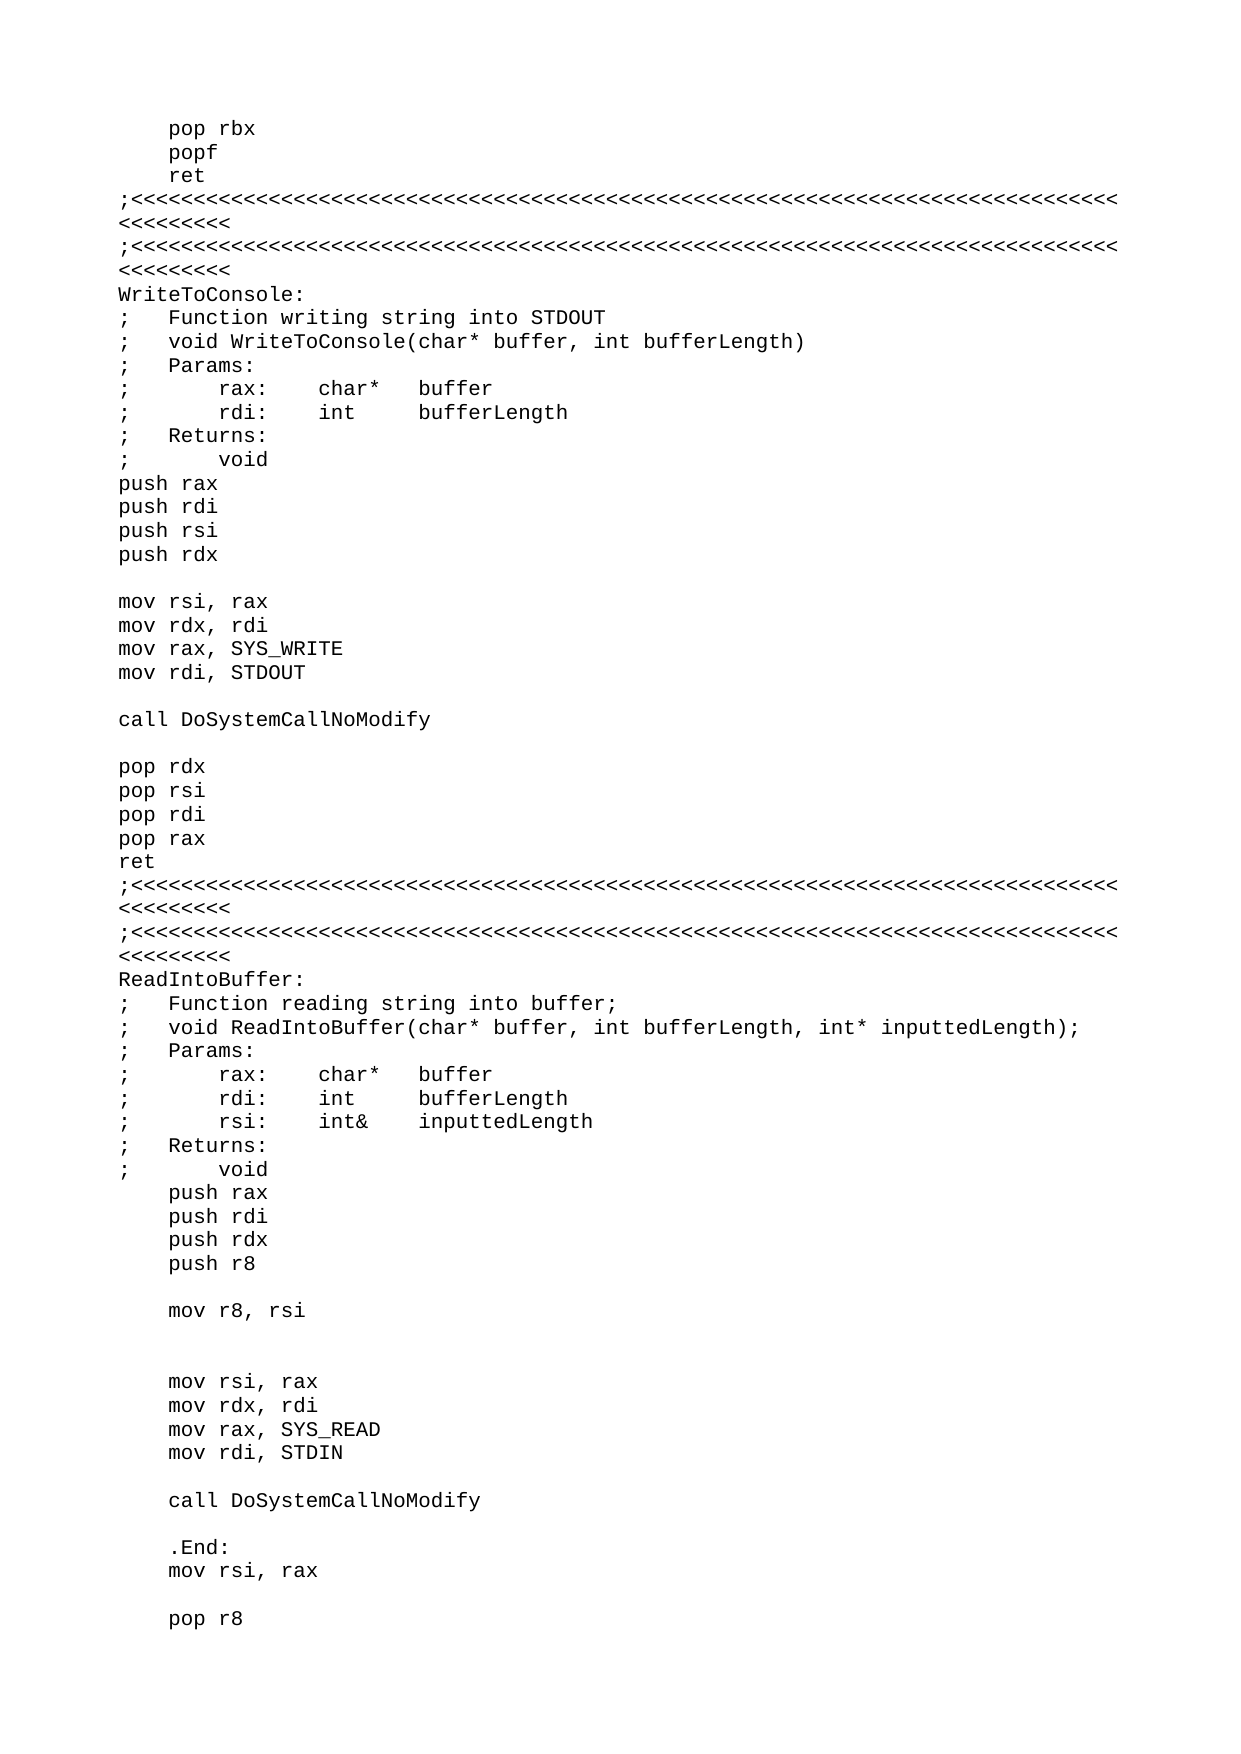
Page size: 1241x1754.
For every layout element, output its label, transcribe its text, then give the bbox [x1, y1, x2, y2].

text call DoSystemCallNoModify [118, 709, 1122, 733]
text ; rax: char* buffer [118, 378, 1122, 402]
text pop rdi [118, 804, 1122, 827]
text ; rdi: int bufferLength [118, 1088, 1122, 1111]
text WriteToConsole: [118, 284, 1122, 307]
text push rdx [118, 1229, 1122, 1253]
text ; void [118, 1158, 1122, 1182]
text ; void WriteToConsole(char* buffer, int bufferLength) [118, 331, 1122, 354]
text ret [118, 165, 1122, 189]
text ; rsi: int& inputtedLength [118, 1111, 1122, 1135]
text push rdx [118, 544, 1122, 567]
text mov rsi, rax [118, 1561, 1122, 1584]
text mov rdi, STDOUT [118, 662, 1122, 686]
text mov rax, SYS_READ [118, 1419, 1122, 1442]
text mov rdx, rdi [118, 1395, 1122, 1419]
text mov rdx, rdi [118, 615, 1122, 638]
text mov r8, rsi [118, 1300, 1122, 1324]
text ;<<<<<<<<<<<<<<<<<<<<<<<<<<<<<<<<<<<<<<<<<<<<<<<<<<<<<<<<<<<<<<<<<<<<<<<<<<<<<<<<<<<<<<<< [118, 875, 1122, 922]
text pop rax [118, 827, 1122, 851]
text pop rdx [118, 757, 1122, 780]
text mov rax, SYS_WRITE [118, 638, 1122, 662]
text pop r8 [118, 1608, 1122, 1631]
text ret [118, 851, 1122, 875]
text ;<<<<<<<<<<<<<<<<<<<<<<<<<<<<<<<<<<<<<<<<<<<<<<<<<<<<<<<<<<<<<<<<<<<<<<<<<<<<<<<<<<<<<<<< [118, 236, 1122, 284]
text ; rdi: int bufferLength [118, 402, 1122, 426]
text mov rdi, STDIN [118, 1442, 1122, 1466]
text pop rbx [118, 118, 1122, 142]
text push rax [118, 473, 1122, 496]
text ; void [118, 449, 1122, 473]
text push rsi [118, 520, 1122, 544]
text ;<<<<<<<<<<<<<<<<<<<<<<<<<<<<<<<<<<<<<<<<<<<<<<<<<<<<<<<<<<<<<<<<<<<<<<<<<<<<<<<<<<<<<<<< [118, 189, 1122, 236]
text push rdi [118, 1206, 1122, 1229]
text call DoSystemCallNoModify [118, 1489, 1122, 1513]
text ; rax: char* buffer [118, 1064, 1122, 1088]
text ReadIntoBuffer: [118, 969, 1122, 993]
text ; Returns: [118, 426, 1122, 449]
text push rax [118, 1182, 1122, 1206]
text pop rsi [118, 780, 1122, 804]
text push r8 [118, 1253, 1122, 1277]
text mov rsi, rax [118, 591, 1122, 615]
text .End: [118, 1537, 1122, 1561]
text ; Params: [118, 1040, 1122, 1064]
text mov rsi, rax [118, 1371, 1122, 1395]
text ; Returns: [118, 1135, 1122, 1158]
text ;<<<<<<<<<<<<<<<<<<<<<<<<<<<<<<<<<<<<<<<<<<<<<<<<<<<<<<<<<<<<<<<<<<<<<<<<<<<<<<<<<<<<<<<< [118, 922, 1122, 969]
text ; void ReadIntoBuffer(char* buffer, int bufferLength, int* inputtedLength); [118, 1017, 1122, 1040]
text popf [118, 142, 1122, 165]
text push rdi [118, 496, 1122, 520]
text ; Params: [118, 354, 1122, 378]
text ; Function reading string into buffer; [118, 993, 1122, 1017]
text ; Function writing string into STDOUT [118, 307, 1122, 331]
